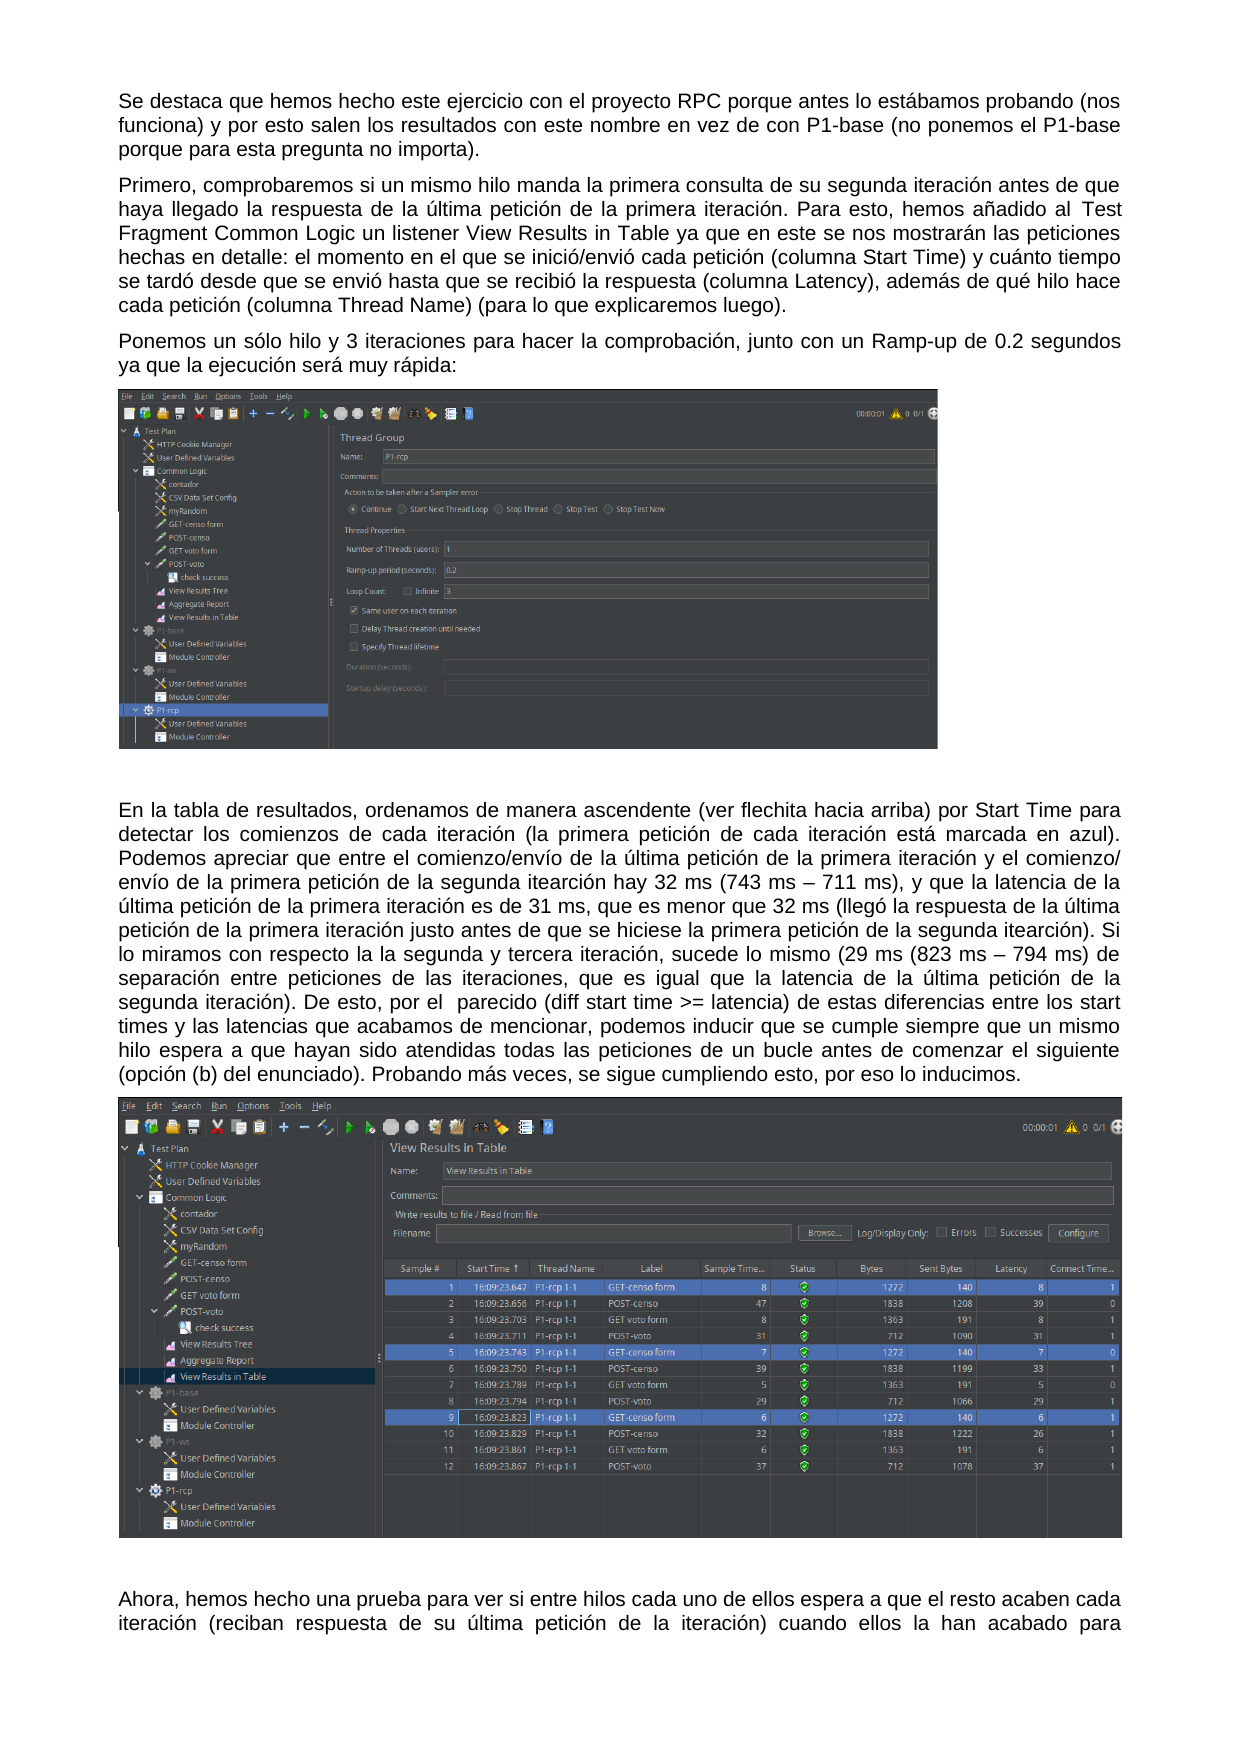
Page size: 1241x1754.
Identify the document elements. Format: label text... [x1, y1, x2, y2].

text Ahora, hemos hecho una prueba para ver si entre hilos cada uno de ellos espera a que el resto acaben cada iteración (reciban respuesta de su última petición de la iteración) cuando ellos la han acabado para [118, 1587, 1122, 1635]
text Primero, comprobaremos si un mismo hilo manda la primera consulta de su segunda iteración antes de que haya llegado la respuesta de la última petición de la primera iteración. Para esto, hemos añadido al Test Fragment Common Logic un listener View Results in Table ya que en este se nos mostrarán las peticiones hechas en detalle: el momento en el que se inició/envió cada petición (columna Start Time) y cuánto tiempo se tardó desde que se envió hasta que se recibió la respuesta (columna Latency), además de qué hilo hace cada petición (columna Thread Name) (para lo que explicaremos luego). [118, 173, 1122, 317]
text En la tabla de resultados, ordenamos de manera ascendente (ver flechita hacia arriba) por Start Time para detectar los comienzos de cada iteración (la primera petición de cada iteración está marcada en azul). Podemos apreciar que entre el comienzo/envío de la última petición de la primera iteración y el comienzo/ envío de la primera petición de la segunda itearción hay 32 ms (743 ms – 711 ms), y que la latencia de la última petición de la primera iteración es de 31 ms, que es menor que 32 ms (llegó la respuesta de la última petición de la primera iteración justo antes de que se hiciese la primera petición de la segunda itearción). Si lo miramos con respecto la la segunda y tercera iteración, sucede lo mismo (29 ms (823 ms – 794 ms) de separación entre peticiones de las iteraciones, que es igual que la latencia de la última petición de la segunda iteración). De esto, por el parecido (diff start time >= latencia) de estas diferencias entre los start times y las latencias que acabamos de mencionar, podemos inducir que se cumple siempre que un mismo hilo espera a que hayan sido atendidas todas las peticiones de un bucle antes de comenzar el siguiente (opción (b) del enunciado). Probando más veces, se sigue cumpliendo esto, por eso lo inducimos. [118, 798, 1122, 1085]
picture [118, 1097, 1123, 1538]
picture [118, 389, 938, 749]
text Ponemos un sólo hilo y 3 iteraciones para hacer la comprobación, junto con un Ramp-up de 0.2 segundos ya que la ejecución será muy rápida: [118, 329, 1122, 377]
text Se destaca que hemos hecho este ejercicio con el proyecto RPC porque antes lo estábamos probando (nos funciona) y por esto salen los resultados con este nombre en vez de con P1-base (no ponemos el P1-base porque para esta pregunta no importa). [118, 88, 1122, 160]
